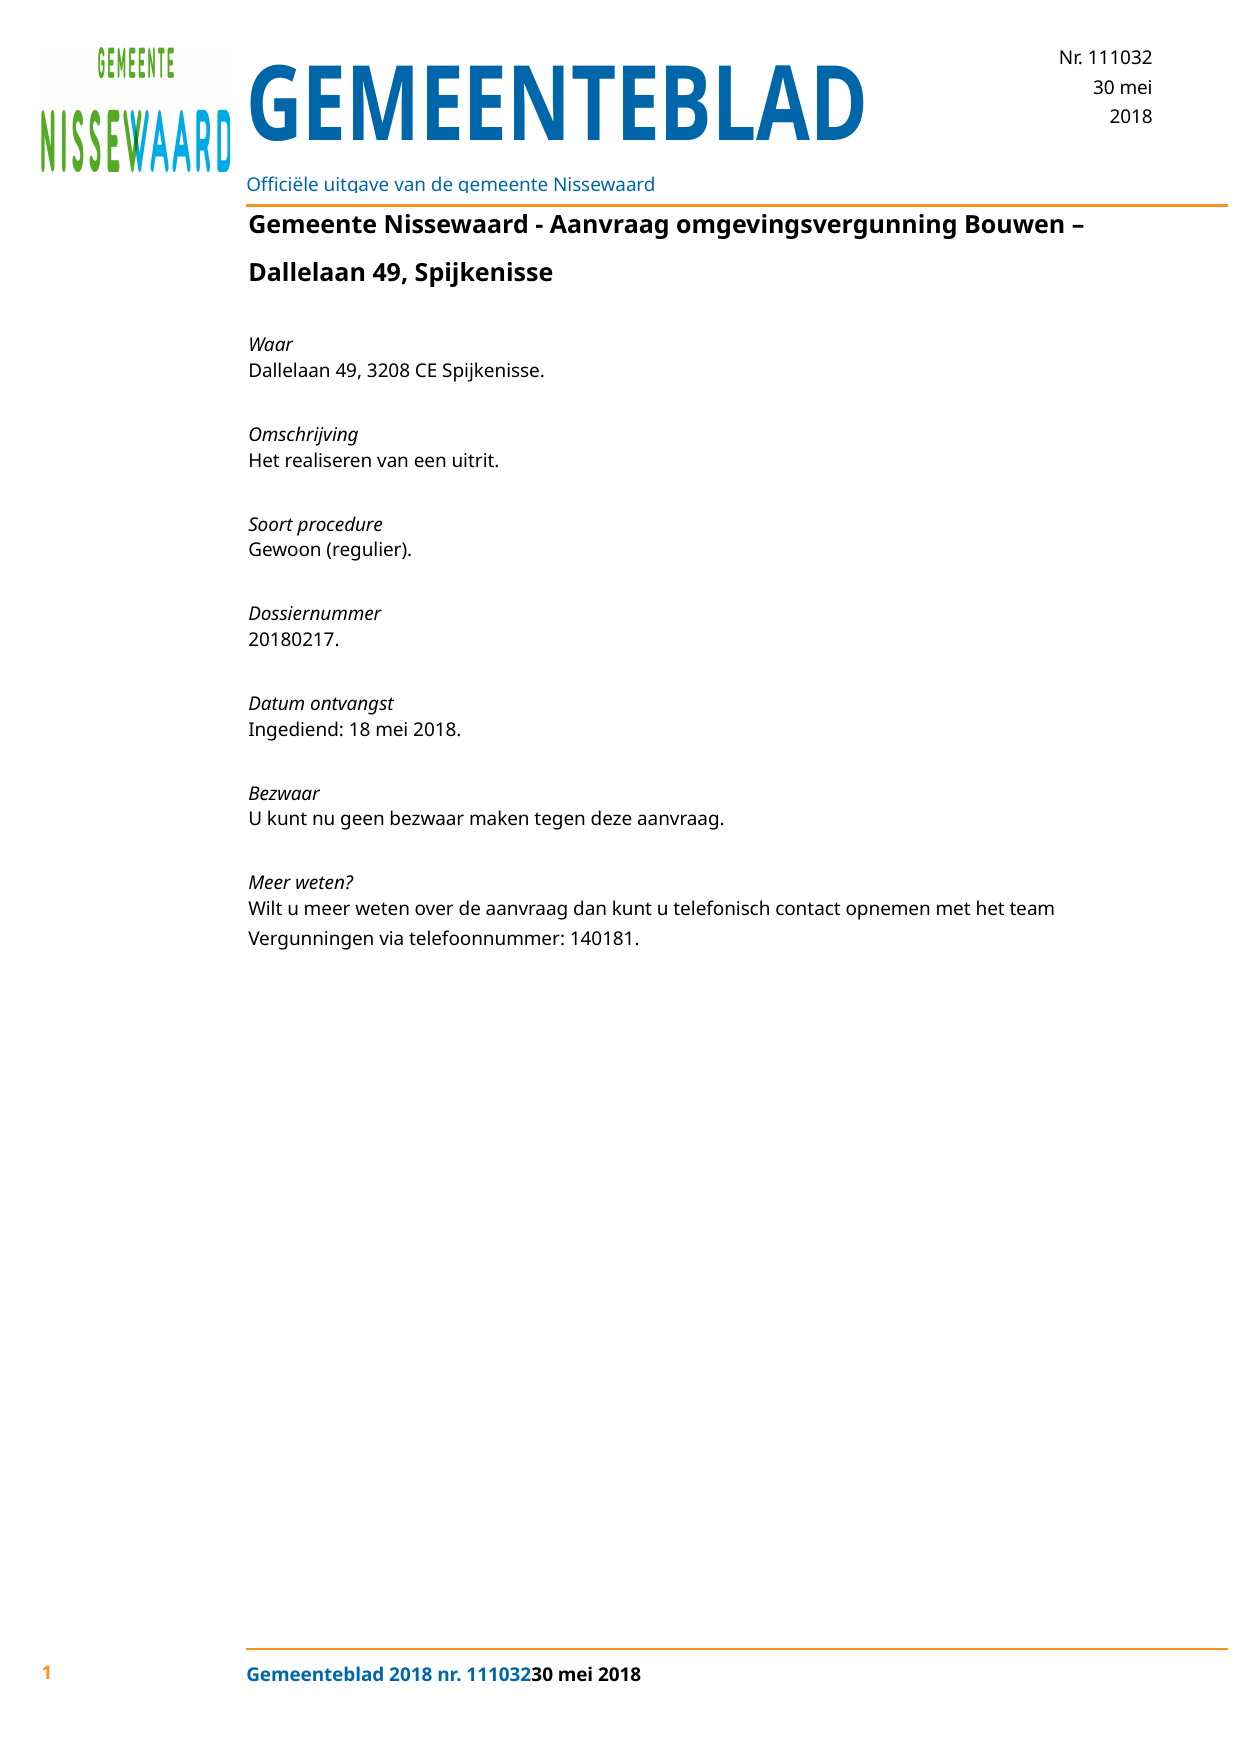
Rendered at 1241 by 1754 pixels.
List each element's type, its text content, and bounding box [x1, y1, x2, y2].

text Ingediend: 18 mei 2018. [248, 716, 1152, 742]
text Omschrijving [248, 421, 1152, 447]
text Soort procedure [248, 511, 1152, 537]
text Meer weten? [248, 869, 1152, 895]
text Gemeente Nissewaard - Aanvraag omgevingsvergunning Bouwen – Dallelaan 49, Spijkenisse [248, 207, 1152, 288]
text Bezwaar [248, 780, 1152, 806]
text Het realiseren van een uitrit. [248, 447, 1152, 473]
picture [176, 157, 187, 172]
picture [41, 47, 231, 172]
text Dossiernummer [248, 601, 1152, 626]
picture [201, 122, 206, 138]
picture [222, 122, 227, 160]
text Wilt u meer weten over de aanvraag dan kunt u telefonisch contact opnemen met het team Vergunningen via telefoonnummer: 140181. [248, 895, 1152, 951]
text 20180217. [248, 626, 1152, 652]
picture [200, 151, 206, 172]
text Waar [248, 331, 1152, 357]
text Dallelaan 49, 3208 CE Spijkenisse. [248, 357, 1152, 383]
text Datum ontvangst [248, 690, 1152, 716]
text U kunt nu geen bezwaar maken tegen deze aanvraag. [248, 806, 1152, 831]
text Gewoon (regulier). [248, 537, 1152, 562]
picture [154, 157, 165, 172]
